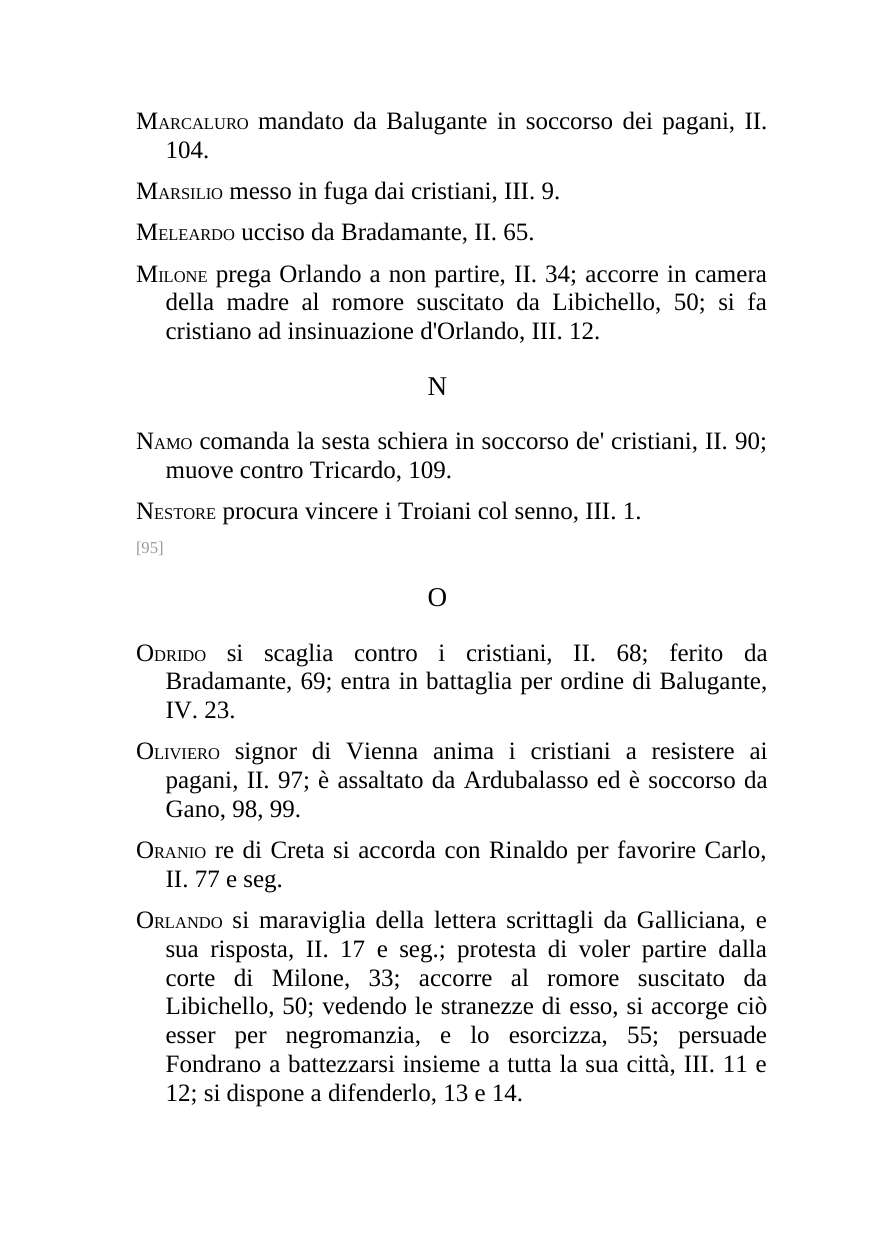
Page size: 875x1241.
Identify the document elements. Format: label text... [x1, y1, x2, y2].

text Orlando si maraviglia della lettera scrittagli da Galliciana, e sua risposta, II. 17 e seg.; protesta di voler partire dalla corte di Milone, 33; accorre al romore suscitato da Libichello, 50; vedendo le stranezze di esso, si accorge ciò esser per negromanzia, e lo esorcizza, 55; persuade Fondrano a battezzarsi insieme a tutta la sua città, III. 11 e 12; si dispone a difenderlo, 13 e 14. [136, 905, 768, 1106]
text Nestore procura vincere i Troiani col senno, III. 1. [136, 496, 768, 525]
title N [106, 370, 768, 401]
text Oranio re di Creta si accorda con Rinaldo per favorire Carlo, II. 77 e seg. [136, 835, 768, 893]
text Namo comanda la sesta schiera in soccorso de' cristiani, II. 90; muove contro Tricardo, 109. [136, 426, 768, 484]
title O [106, 582, 768, 613]
text Marcaluro mandato da Balugante in soccorso dei pagani, II. 104. [136, 106, 768, 164]
text Odrido si scaglia contro i cristiani, II. 68; ferito da Bradamante, 69; entra in battaglia per ordine di Balugante, IV. 23. [136, 638, 768, 724]
text [95] [136, 537, 768, 557]
text Milone prega Orlando a non partire, II. 34; accorre in camera della madre al romore suscitato da Libichello, 50; si fa cristiano ad insinuazione d'Orlando, III. 12. [136, 259, 768, 345]
text Meleardo ucciso da Bradamante, II. 65. [136, 217, 768, 246]
text Marsilio messo in fuga dai cristiani, III. 9. [136, 176, 768, 205]
text Oliviero signor di Vienna anima i cristiani a resistere ai pagani, II. 97; è assaltato da Ardubalasso ed è soccorso da Gano, 98, 99. [136, 736, 768, 823]
